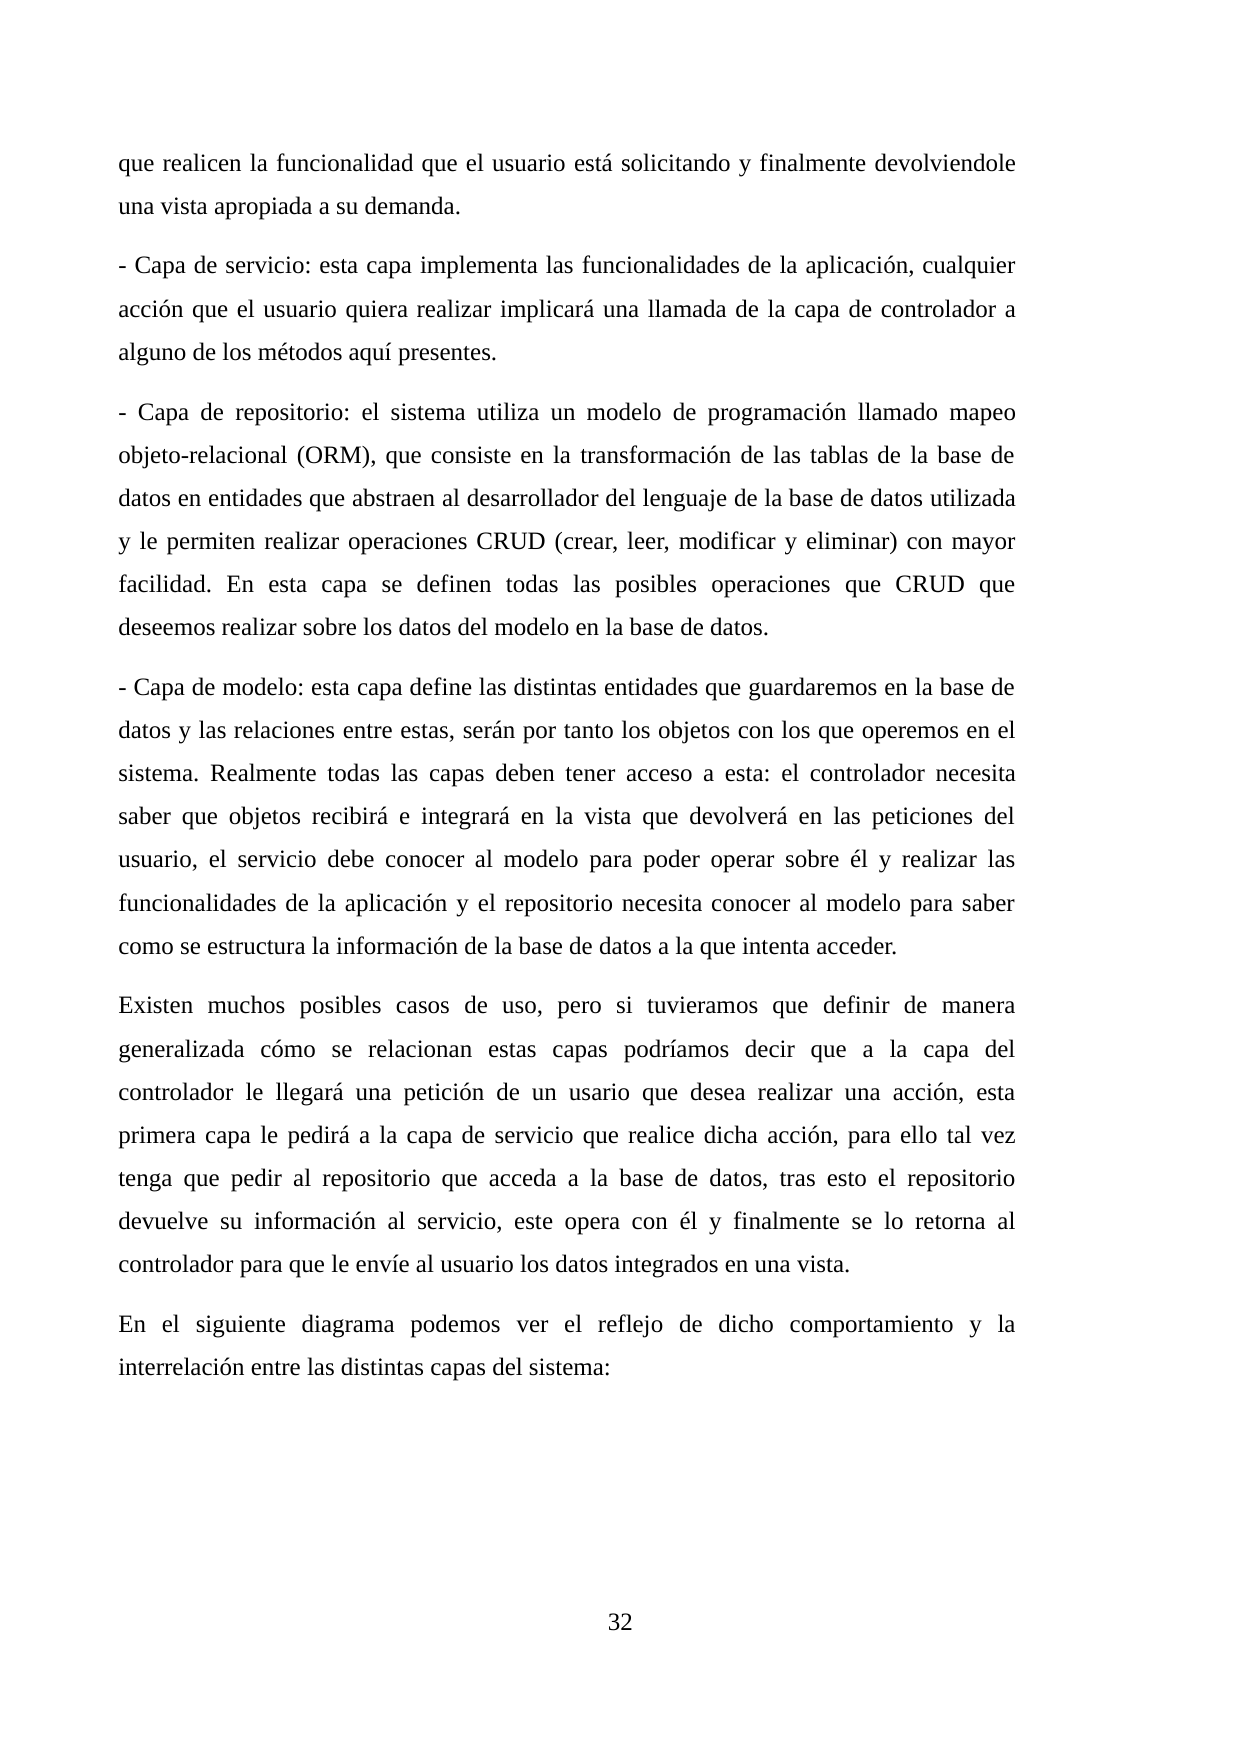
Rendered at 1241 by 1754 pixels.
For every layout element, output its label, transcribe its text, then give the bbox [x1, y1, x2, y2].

text Existen muchos posibles casos de uso, pero si tuvieramos que definir de manera generalizada cómo se relacionan estas capas podríamos decir que a la capa del controlador le llegará una petición de un usario que desea realizar una acción, esta primera capa le pedirá a la capa de servicio que realice dicha acción, para ello tal vez tenga que pedir al repositorio que acceda a la base de datos, tras esto el repositorio devuelve su información al servicio, este opera con él y finalmente se lo retorna al controlador para que le envíe al usuario los datos integrados en una vista. [118, 991, 1017, 1278]
text - Capa de modelo: esta capa define las distintas entidades que guardaremos en la base de datos y las relaciones entre estas, serán por tanto los objetos con los que operemos en el sistema. Realmente todas las capas deben tener acceso a esta: el controlador necesita saber que objetos recibirá e integrará en la vista que devolverá en las peticiones del usuario, el servicio debe conocer al modelo para poder operar sobre él y realizar las funcionalidades de la aplicación y el repositorio necesita conocer al modelo para saber como se estructura la información de la base de datos a la que intenta acceder. [118, 672, 1017, 959]
text - Capa de servicio: esta capa implementa las funcionalidades de la aplicación, cualquier acción que el usuario quiera realizar implicará una llamada de la capa de controlador a alguno de los métodos aquí presentes. [118, 251, 1017, 366]
text En el siguiente diagrama podemos ver el reflejo de dicho comportamiento y la interrelación entre las distintas capas del sistema: [118, 1309, 1017, 1381]
text que realicen la funcionalidad que el usuario está solicitando y finalmente devolviendole una vista apropiada a su demanda. [118, 148, 1017, 219]
text - Capa de repositorio: el sistema utiliza un modelo de programación llamado mapeo objeto-relacional (ORM), que consiste en la transformación de las tablas de la base de datos en entidades que abstraen al desarrollador del lenguaje de la base de datos utilizada y le permiten realizar operaciones CRUD (crear, leer, modificar y eliminar) con mayor facilidad. En esta capa se definen todas las posibles operaciones que CRUD que deseemos realizar sobre los datos del modelo en la base de datos. [118, 397, 1017, 641]
